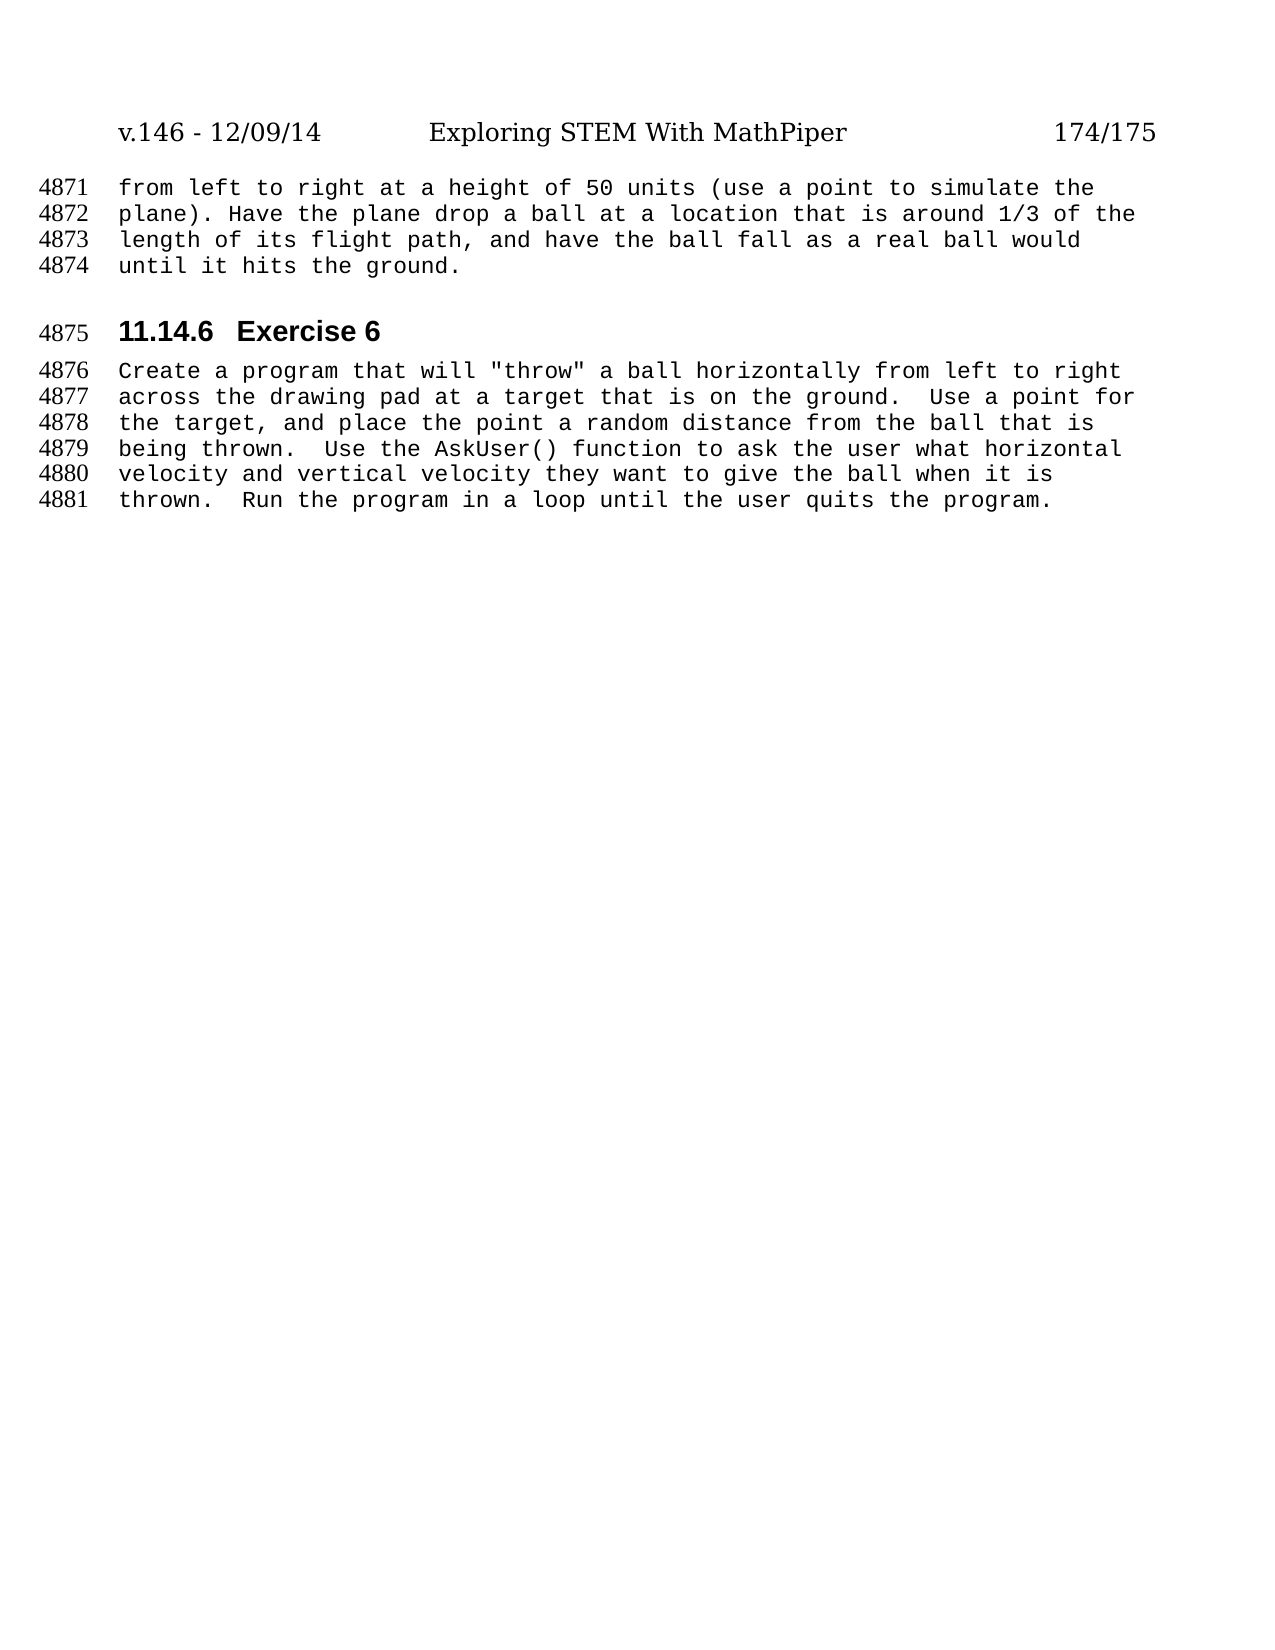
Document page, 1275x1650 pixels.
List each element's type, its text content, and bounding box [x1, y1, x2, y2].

text Create a program that will "throw" a ball horizontally from left to right across the drawing pad at a target that is on the ground. Use a point for the target, and place the point a random distance from the ball that is being thrown. Use the AskUser() function to ask the user what horizontal velocity and vertical velocity they want to give the ball when it is thrown. Run the program in a loop until the user quits the program. [118, 359, 1157, 515]
text from left to right at a height of 50 units (use a point to simulate the plane). Have the plane drop a ball at a location that is around 1/3 of the length of its flight path, and have the ball fall as a real ball would until it hits the ground. [118, 177, 1157, 281]
subtitle Exercise 6 [118, 313, 1157, 347]
